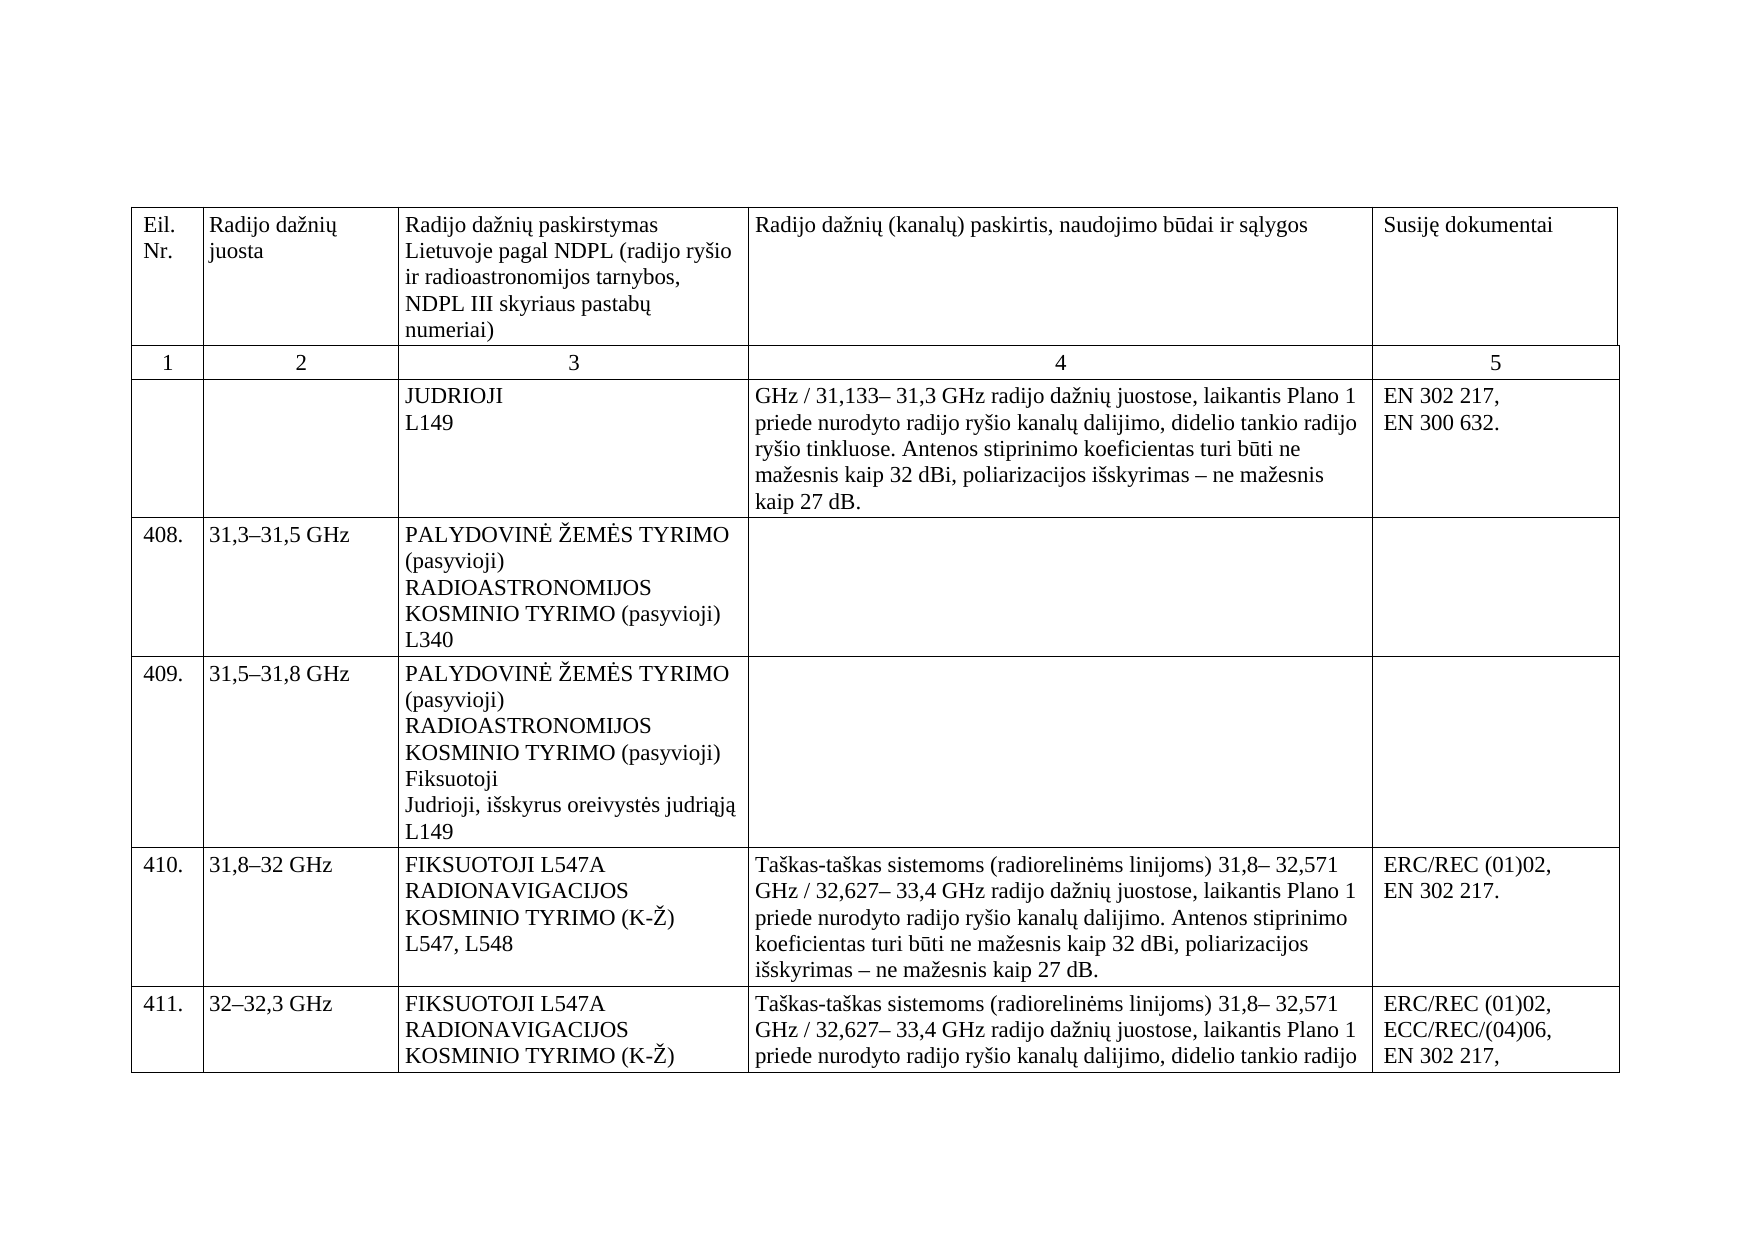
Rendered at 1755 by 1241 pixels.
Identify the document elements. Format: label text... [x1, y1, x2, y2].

table_cell 408. [132, 518, 203, 656]
table_header Radijo dažnių paskirstymas Lietuvoje pagal NDPL (radijo ryšio ir radioastronomijos tarnybos, NDPL III skyriaus pastabų numeriai) [399, 208, 748, 345]
table_cell 5 [1373, 346, 1619, 378]
table_cell [1373, 518, 1619, 656]
table_cell PALYDOVINĖ ŽEMĖS TYRIMO (pasyvioji) RADIOASTRONOMIJOS KOSMINIO TYRIMO (pasyvioji) Fiksuotoji Judrioji, išskyrus oreivystės judriąją L149 [399, 657, 748, 847]
table_cell 31,3–31,5 GHz [204, 518, 398, 656]
table_header Radijo dažnių (kanalų) paskirtis, naudojimo būdai ir sąlygos [749, 208, 1372, 345]
table_cell JUDRIOJI L149 [399, 380, 748, 517]
table_cell [1373, 657, 1619, 847]
table_cell 31,5–31,8 GHz [204, 657, 398, 847]
table_header Radijo dažnių juosta [204, 208, 398, 345]
table_cell [132, 380, 203, 517]
table_cell ERC/REC (01)02, ECC/REC/(04)06, EN 302 217, [1373, 987, 1619, 1072]
table_cell [749, 518, 1372, 656]
table_cell Taškas-taškas sistemoms (radiorelinėms linijoms) 31,8– 32,571 GHz / 32,627– 33,4 GHz radijo dažnių juostose, laikantis Plano 1 priede nurodyto radijo ryšio kanalų dalijimo. Antenos stiprinimo koeficientas turi būti ne mažesnis kaip 32 dBi, poliarizacijos išskyrimas – ne mažesnis kaip 27 dB. [749, 848, 1372, 986]
table_cell EN 302 217, EN 300 632. [1373, 380, 1619, 517]
table_cell Taškas-taškas sistemoms (radiorelinėms linijoms) 31,8– 32,571 GHz / 32,627– 33,4 GHz radijo dažnių juostose, laikantis Plano 1 priede nurodyto radijo ryšio kanalų dalijimo, didelio tankio radijo [749, 987, 1372, 1072]
table_cell 409. [132, 657, 203, 847]
table_header Susiję dokumentai [1373, 208, 1617, 345]
table_cell 1 [132, 346, 203, 378]
table_cell [204, 380, 398, 517]
table_cell GHz / 31,133– 31,3 GHz radijo dažnių juostose, laikantis Plano 1 priede nurodyto radijo ryšio kanalų dalijimo, didelio tankio radijo ryšio tinkluose. Antenos stiprinimo koeficientas turi būti ne mažesnis kaip 32 dBi, poliarizacijos išskyrimas – ne mažesnis kaip 27 dB. [749, 380, 1372, 517]
table_cell 4 [749, 346, 1372, 378]
table_cell 410. [132, 848, 203, 986]
table_cell FIKSUOTOJI L547A RADIONAVIGACIJOS KOSMINIO TYRIMO (K-Ž) [399, 987, 748, 1072]
table_cell 2 [204, 346, 398, 378]
table_cell FIKSUOTOJI L547A RADIONAVIGACIJOS KOSMINIO TYRIMO (K-Ž) L547, L548 [399, 848, 748, 986]
table_cell 3 [399, 346, 748, 378]
table_cell PALYDOVINĖ ŽEMĖS TYRIMO (pasyvioji) RADIOASTRONOMIJOS KOSMINIO TYRIMO (pasyvioji) L340 [399, 518, 748, 656]
table_cell 31,8–32 GHz [204, 848, 398, 986]
table_cell [749, 657, 1372, 847]
table_cell 411. [132, 987, 203, 1072]
table_header Eil. Nr. [132, 208, 203, 345]
table_cell ERC/REC (01)02, EN 302 217. [1373, 848, 1619, 986]
table_cell 32–32,3 GHz [204, 987, 398, 1072]
